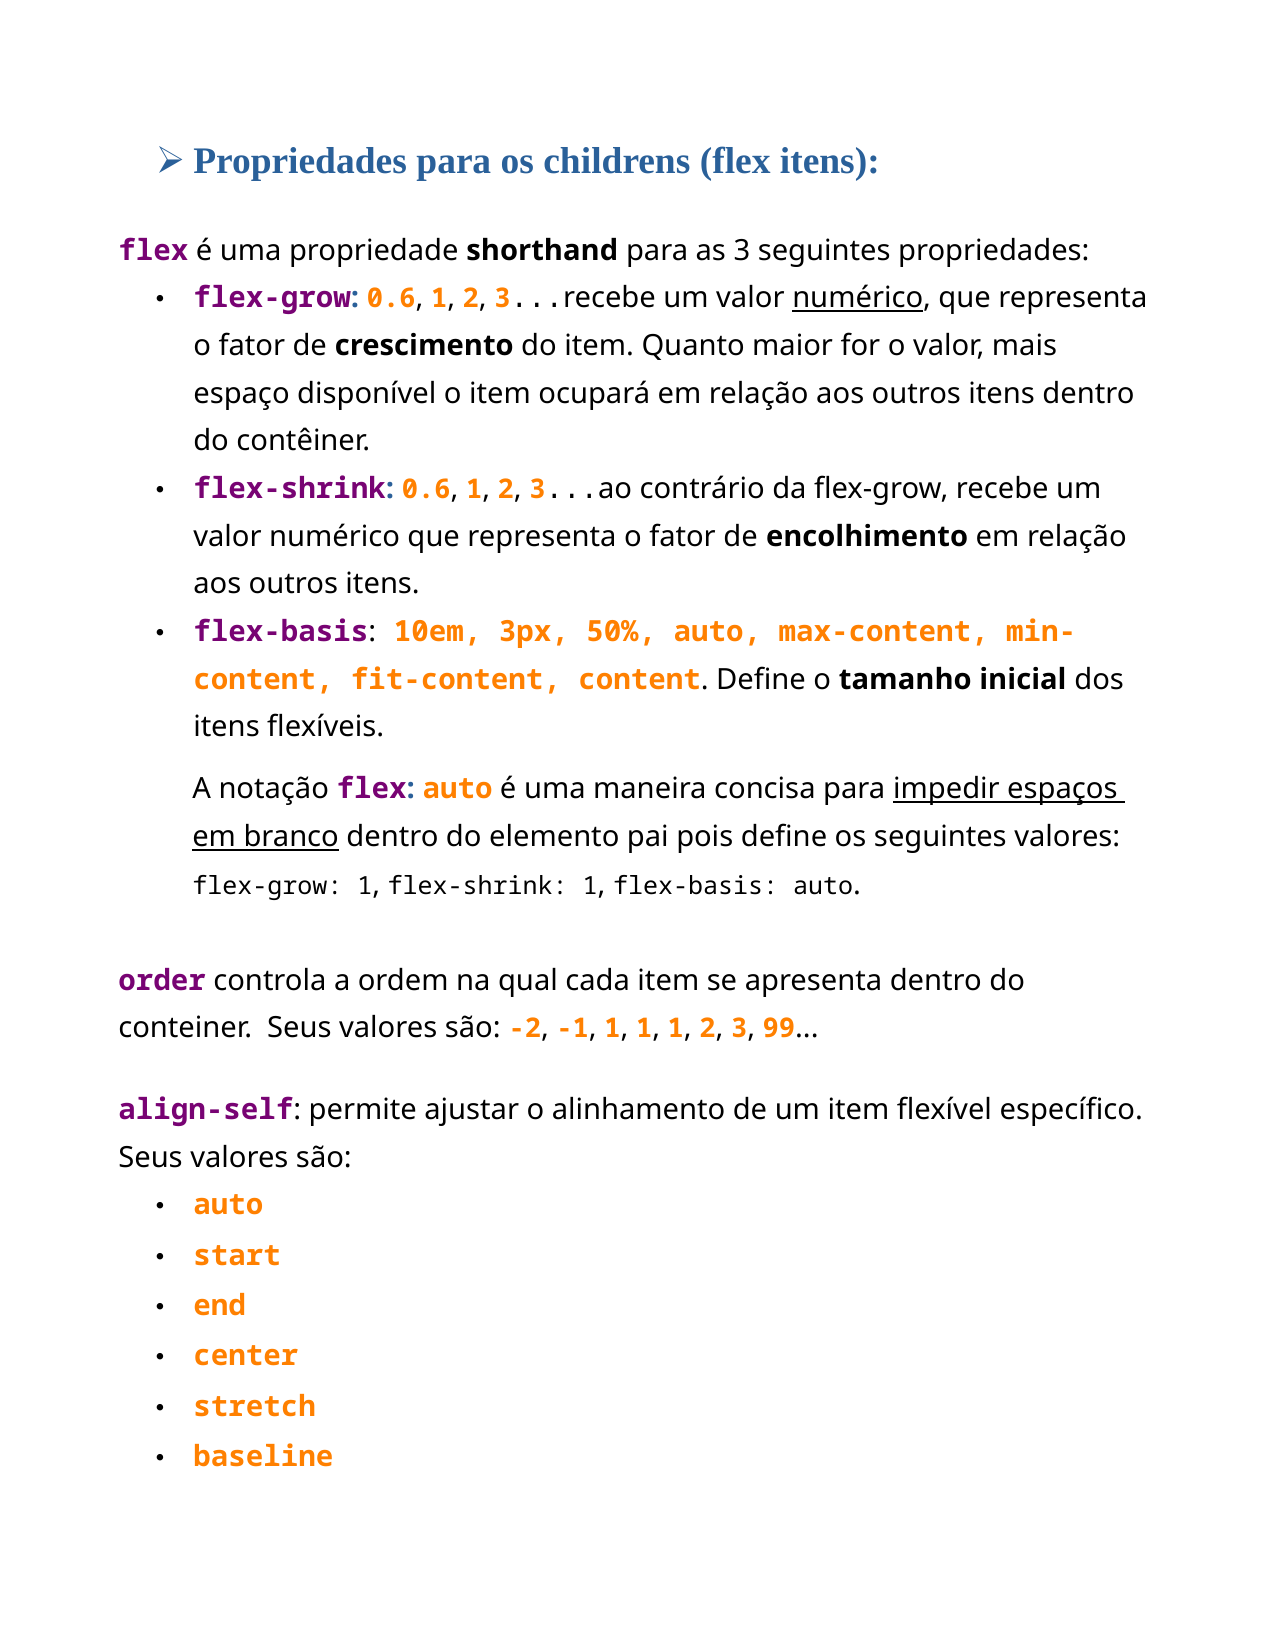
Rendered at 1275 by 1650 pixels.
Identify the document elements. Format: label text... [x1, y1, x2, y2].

text order controla a ordem na qual cada item se apresenta dentro do conteiner. Seus valores são: -2, -1, 1, 1, 1, 2, 3, 99... [118, 959, 1157, 1046]
list flex-grow: 0.6, 1, 2, 3...recebe um valor numérico, que representa o fator de crescimento do item. Quanto maior for o valor, mais espaço disponível o item ocupará em relação aos outros itens dentro do contêiner. [156, 277, 1157, 459]
list baseline [156, 1435, 1157, 1475]
subtitle Propriedades para os childrens (flex itens): [156, 139, 1157, 182]
text flex é uma propriedade shorthand para as 3 seguintes propriedades: [118, 229, 1157, 269]
list center [156, 1334, 1157, 1374]
list stretch [156, 1385, 1157, 1424]
text align-self: permite ajustar o alinhamento de um item flexível específico. Seus valores são: [118, 1088, 1157, 1176]
list end [156, 1284, 1157, 1324]
list flex-shrink: 0.6, 1, 2, 3...ao contrário da flex-grow, recebe um valor numérico que representa o fator de encolhimento em relação aos outros itens. [156, 467, 1157, 602]
text A notação flex: auto é uma maneira concisa para impedir espaços em branco dentro do elemento pai pois define os seguintes valores: flex-grow: 1, flex-shrink: 1, flex-basis: auto. [192, 768, 1157, 903]
list flex-basis: 10em, 3px, 50%, auto, max-content, min-content, fit-content, content. Define o tamanho inicial dos itens flexíveis. [156, 610, 1157, 745]
list start [156, 1234, 1157, 1274]
list auto [156, 1184, 1157, 1223]
